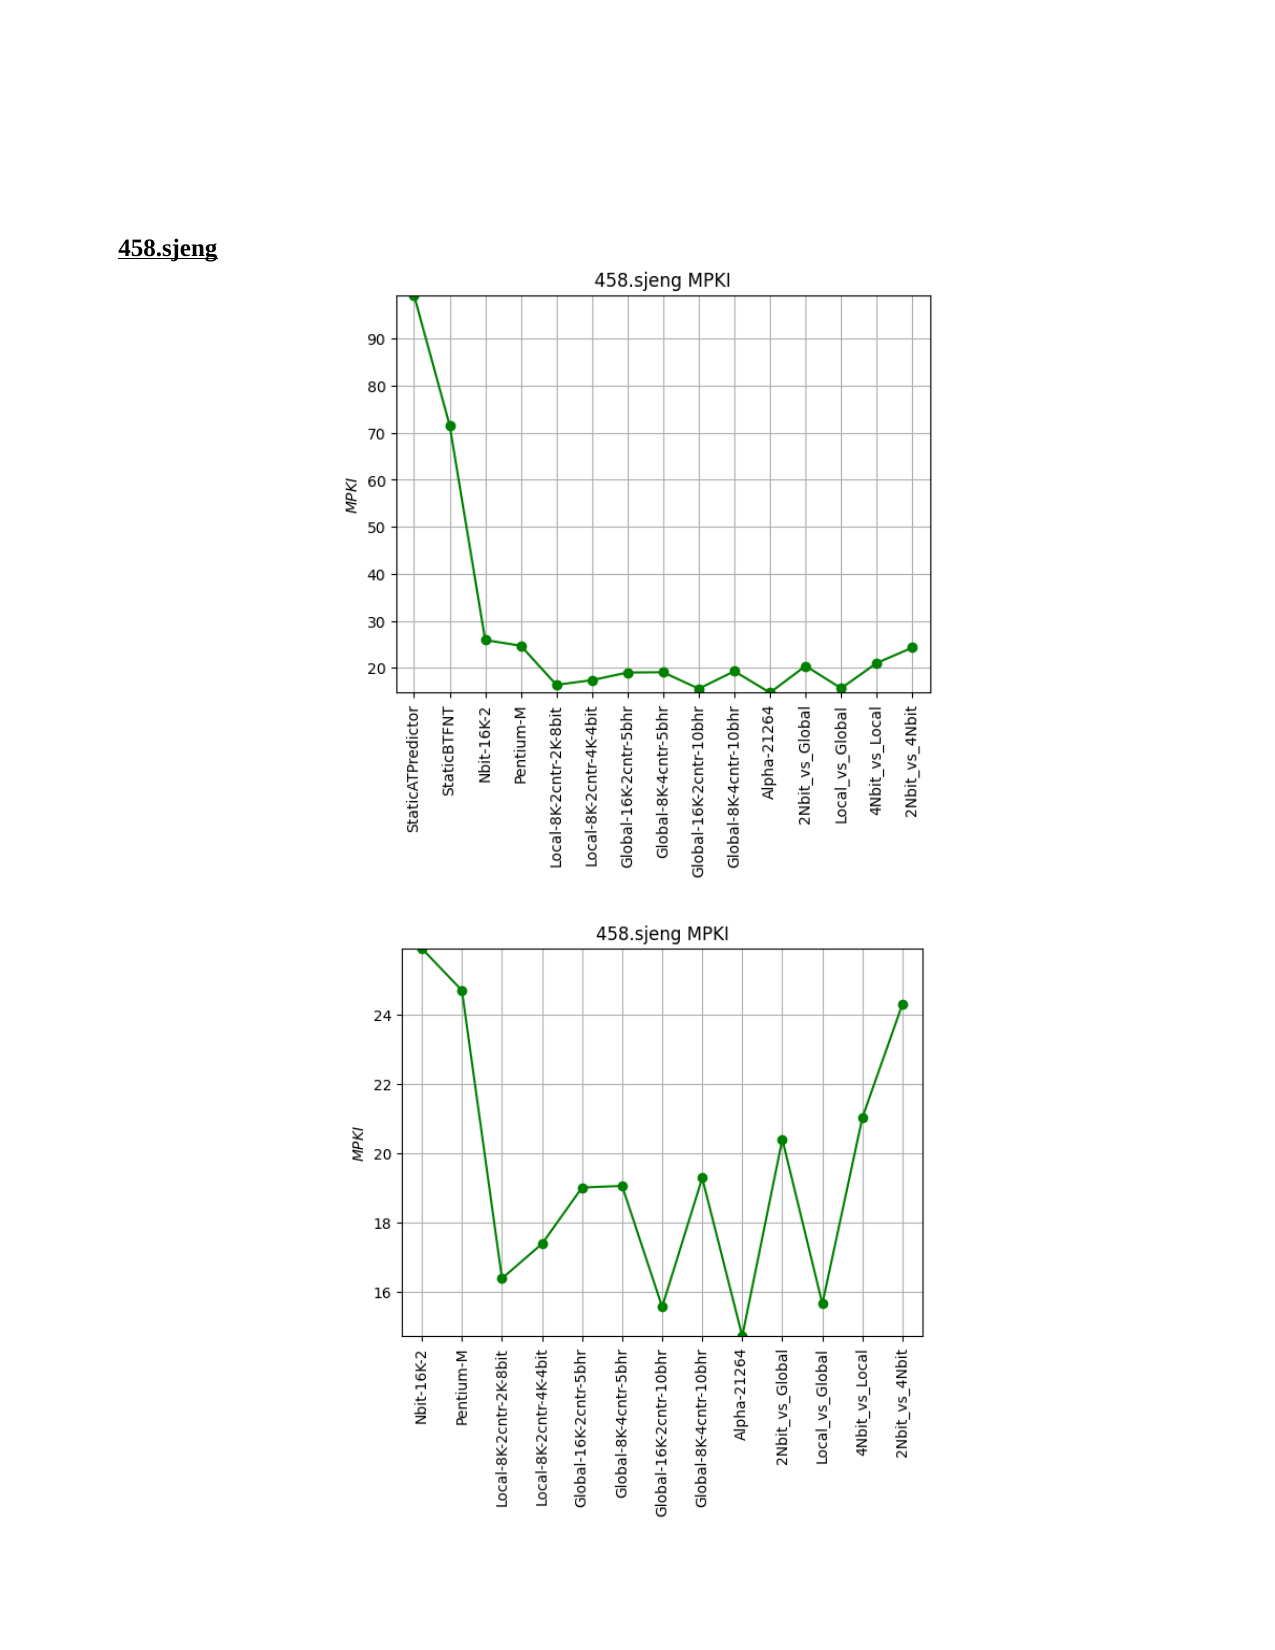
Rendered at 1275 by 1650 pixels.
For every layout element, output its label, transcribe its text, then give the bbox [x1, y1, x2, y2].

text 458.sjeng [118, 233, 1157, 262]
picture [342, 915, 933, 1526]
picture [335, 261, 940, 887]
